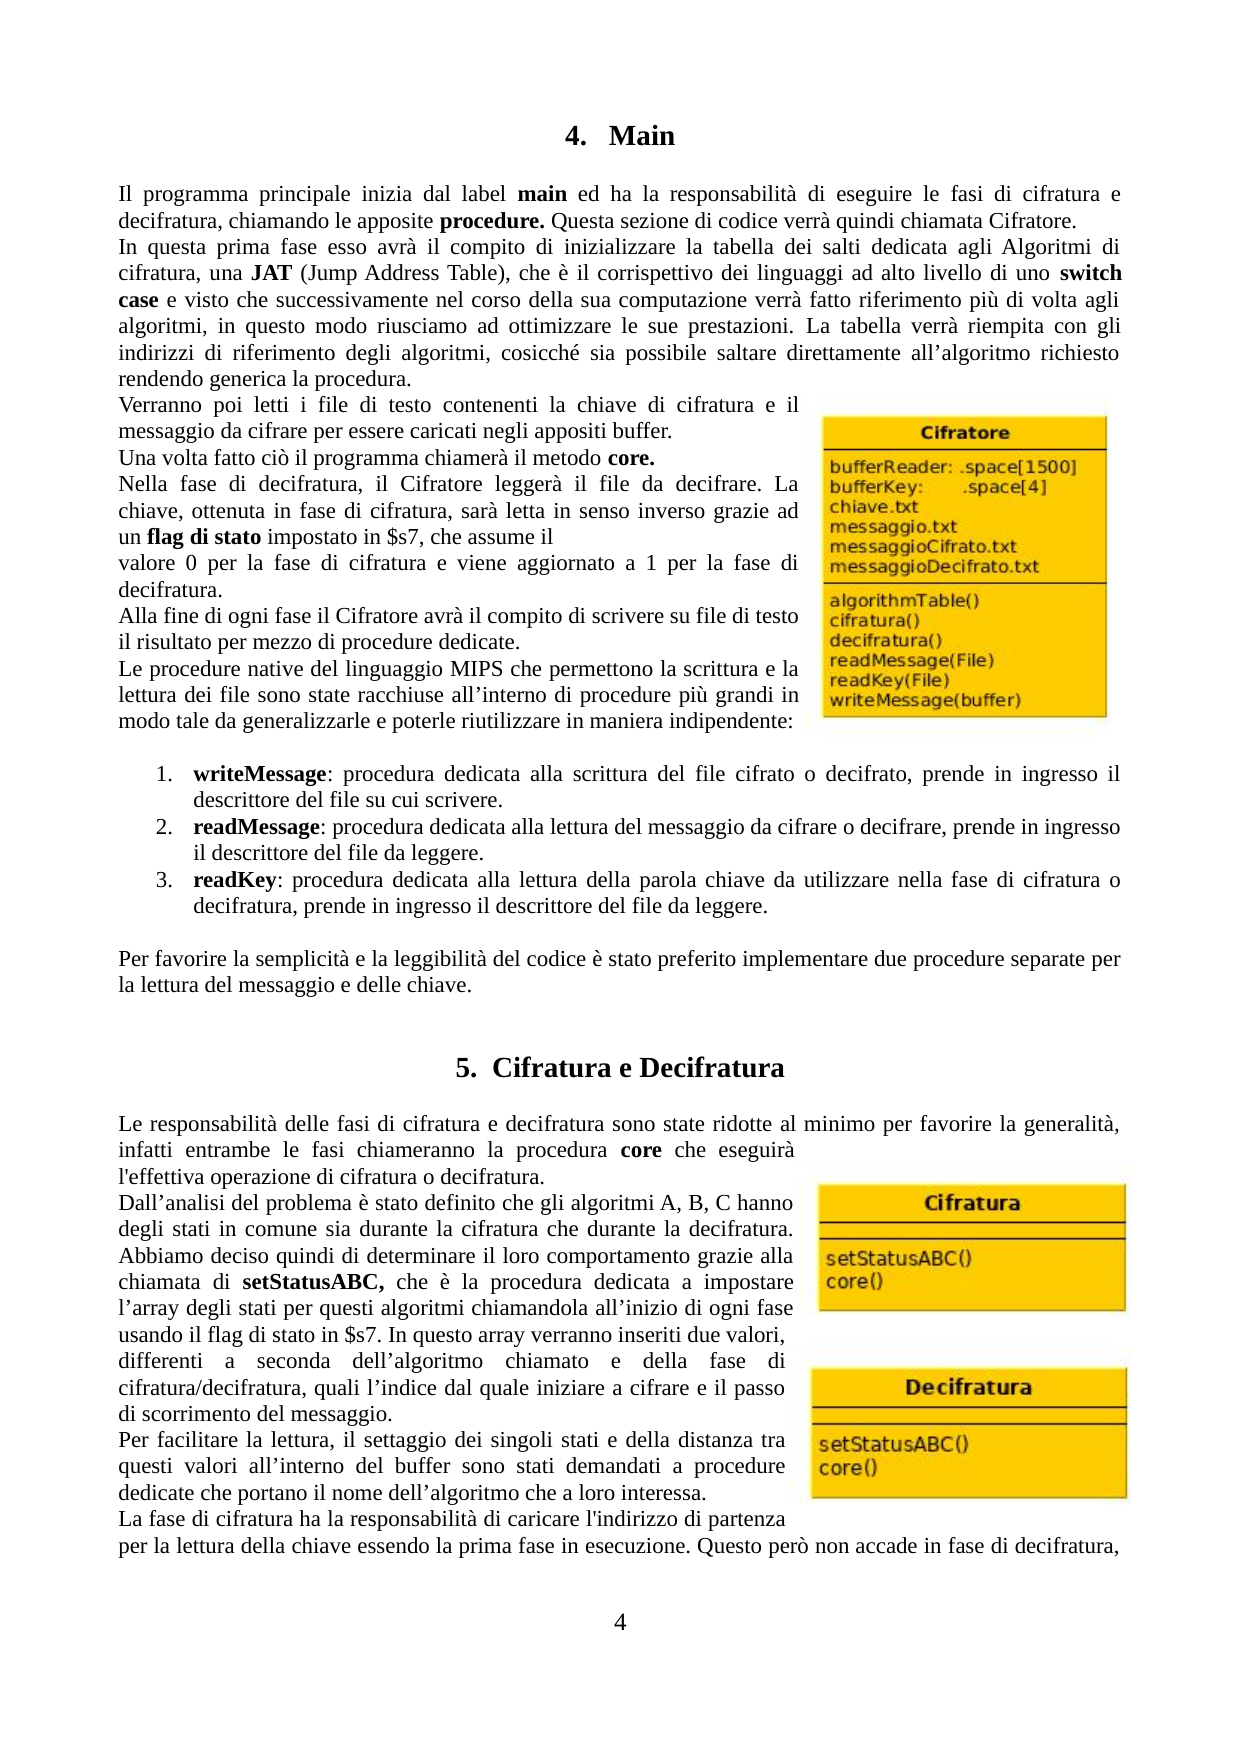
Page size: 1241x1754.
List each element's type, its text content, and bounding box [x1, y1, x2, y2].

text 4. Main [118, 118, 1122, 152]
text Per facilitare la lettura, il settaggio dei singoli stati e della distanza tra questi valori all’interno del buffer sono stati demandati a procedure dedicate che portano il nome dell’algoritmo che a loro interessa. [118, 1426, 786, 1505]
text 5. Cifratura e Decifratura [118, 1050, 1122, 1084]
list readMessage: procedura dedicata alla lettura del messaggio da cifrare o decifrare, prende in ingresso il descrittore del file da leggere. [156, 813, 1122, 866]
text Una volta fatto ciò il programma chiamerà il metodo core. [118, 444, 800, 470]
text Per favorire la semplicità e la leggibilità del codice è stato preferito implementare due procedure separate per la lettura del messaggio e delle chiave. [118, 945, 1122, 997]
picture [794, 1161, 1152, 1336]
text Dall’analisi del problema è stato definito che gli algoritmi A, B, C hanno degli stati in comune sia durante la cifratura che durante la decifratura. Abbiamo deciso quindi di determinare il loro comportamento grazie alla chiamata di setStatusABC, che è la procedura dedicata a impostare l’array degli stati per questi algoritmi chiamandola all’inizio di ogni fase usando il flag di stato in $s7. In questo array verranno inseriti due valori, differenti a seconda dell’algoritmo chiamato e della fase di cifratura/decifratura, quali l’indice dal quale iniziare a cifrare e il passo di scorrimento del messaggio. [118, 1189, 1122, 1426]
text In questa prima fase esso avrà il compito di inizializzare la tabella dei salti dedicata agli Algoritmi di cifratura, una JAT (Jump Address Table), che è il corrispettivo dei linguaggi ad alto livello di uno switch case e visto che successivamente nel corso della sua computazione verrà fatto riferimento più di volta agli algoritmi, in questo modo riusciamo ad ottimizzare le sue prestazioni. La tabella verrà riempita con gli indirizzi di riferimento degli algoritmi, cosicché sia possibile saltare direttamente all’algoritmo richiesto rendendo generica la procedura. [118, 233, 1122, 391]
text La fase di cifratura ha la responsabilità di caricare l'indirizzo di partenza per la lettura della chiave essendo la prima fase in esecuzione. Questo però non accade in fase di decifratura, [118, 1505, 1122, 1558]
picture [786, 1343, 1154, 1524]
text Nella fase di decifratura, il Cifratore leggerà il file da decifrare. La chiave, ottenuta in fase di cifratura, sarà letta in senso inverso grazie ad un flag di stato impostato in $s7, che assume il [118, 470, 800, 549]
list readKey: procedura dedicata alla lettura della parola chiave da utilizzare nella fase di cifratura o decifratura, prende in ingresso il descrittore del file da leggere. [156, 866, 1122, 918]
text Le responsabilità delle fasi di cifratura e decifratura sono state ridotte al minimo per favorire la generalità, infatti entrambe le fasi chiameranno la procedura core che eseguirà l'effettiva operazione di cifratura o decifratura. [118, 1110, 1122, 1189]
list writeMessage: procedura dedicata alla scrittura del file cifrato o decifrato, prende in ingresso il descrittore del file su cui scrivere. [156, 760, 1122, 813]
text Il programma principale inizia dal label main ed ha la responsabilità di eseguire le fasi di cifratura e decifratura, chiamando le apposite procedure. Questa sezione di codice verrà quindi chiamata Cifratore. [118, 180, 1122, 233]
text Verranno poi letti i file di testo contenenti la chiave di cifratura e il messaggio da cifrare per essere caricati negli appositi buffer. [118, 391, 1122, 444]
text Alla fine di ogni fase il Cifratore avrà il compito di scrivere su file di testo il risultato per mezzo di procedure dedicate. [118, 602, 800, 655]
text Le procedure native del linguaggio MIPS che permettono la scrittura e la lettura dei file sono state racchiuse all’interno di procedure più grandi in modo tale da generalizzarle e poterle riutilizzare in maniera indipendente: [118, 655, 800, 734]
text valore 0 per la fase di cifratura e viene aggiornato a 1 per la fase di decifratura. [118, 549, 800, 602]
picture [800, 395, 1130, 739]
